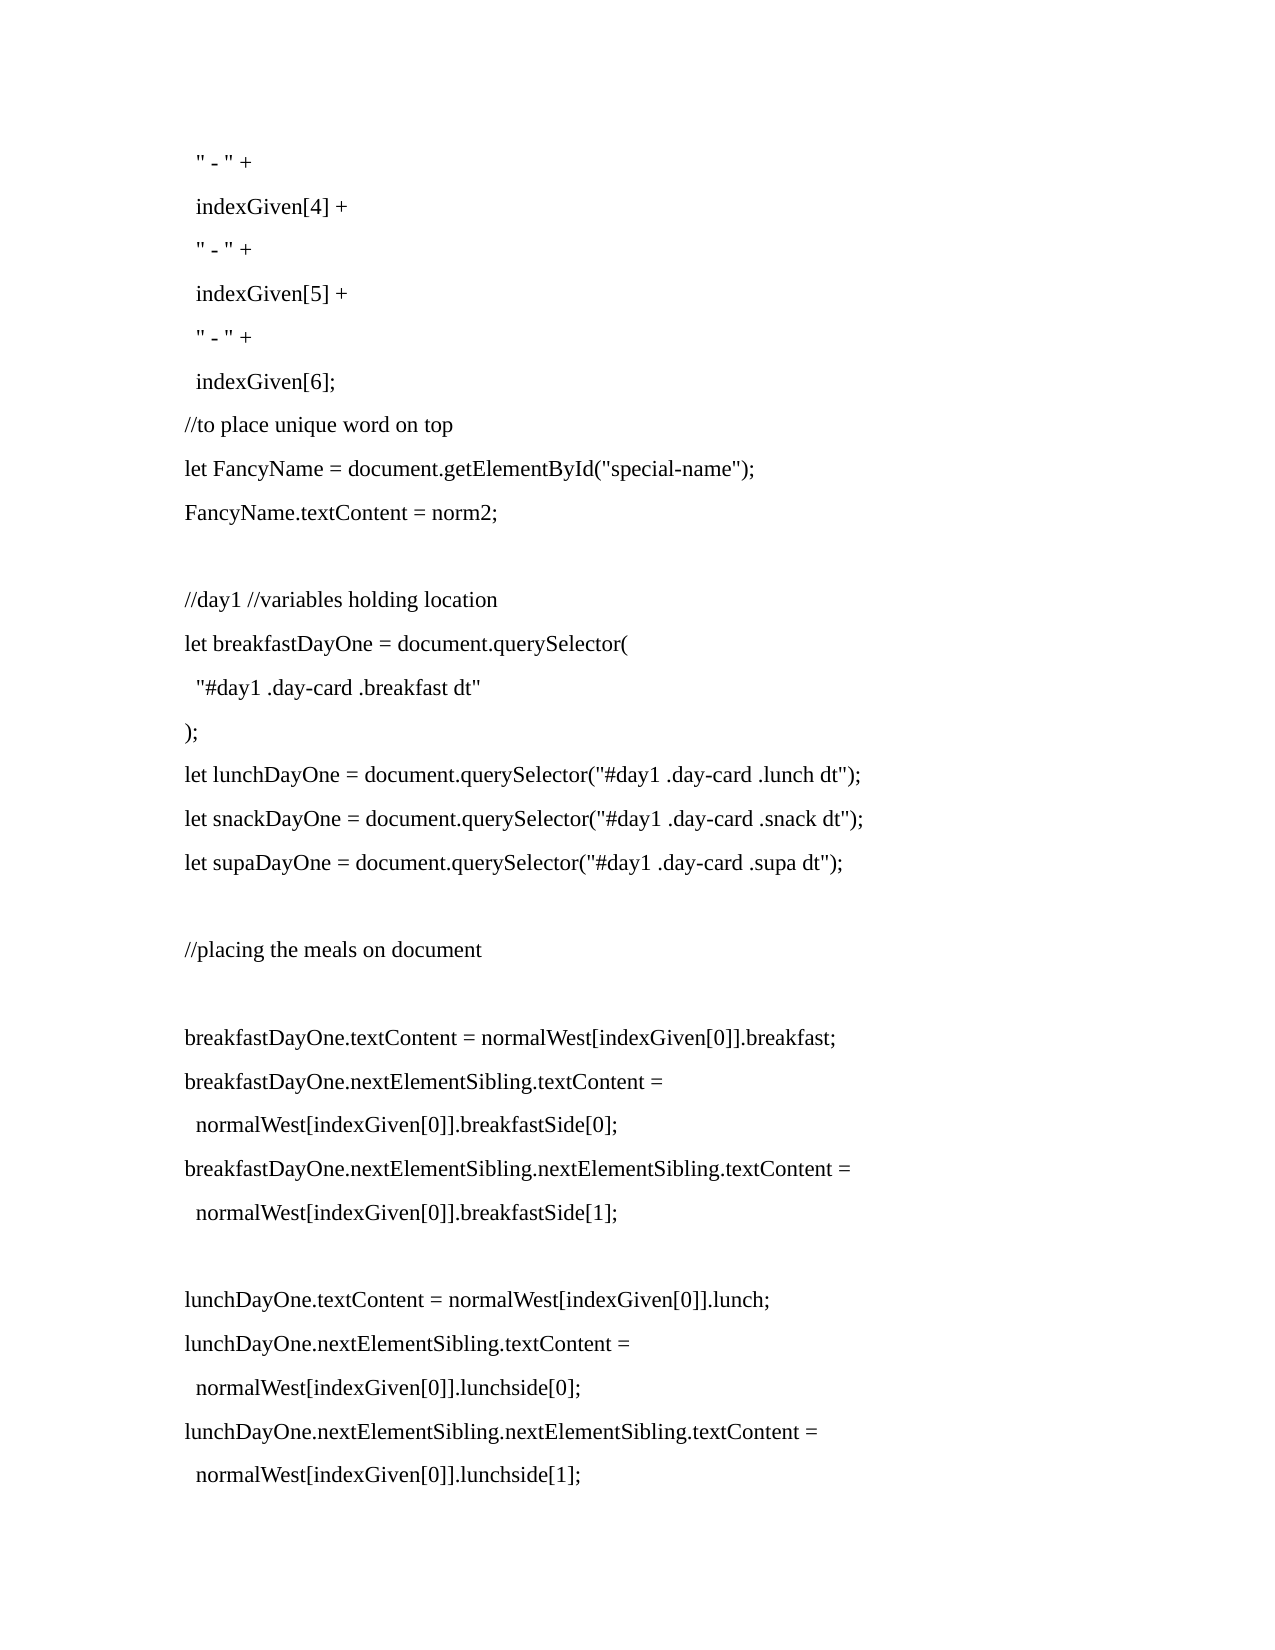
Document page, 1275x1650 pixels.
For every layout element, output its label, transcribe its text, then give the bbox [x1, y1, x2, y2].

text let lunchDayOne = document.querySelector("#day1 .day-card .lunch dt"); [150, 762, 1125, 788]
text let snackDayOne = document.querySelector("#day1 .day-card .snack dt"); [150, 806, 1125, 832]
text FancyName.textContent = norm2; [150, 500, 1125, 525]
text //placing the meals on document [150, 937, 1125, 963]
text let breakfastDayOne = document.querySelector( [150, 631, 1125, 657]
text indexGiven[5] + [150, 281, 1125, 307]
text normalWest[indexGiven[0]].breakfastSide[0]; [150, 1112, 1125, 1138]
text //day1 //variables holding location [150, 587, 1125, 613]
text normalWest[indexGiven[0]].breakfastSide[1]; [150, 1200, 1125, 1225]
text breakfastDayOne.textContent = normalWest[indexGiven[0]].breakfast; [150, 1025, 1125, 1050]
text " - " + [150, 237, 1125, 263]
text let FancyName = document.getElementById("special-name"); [150, 456, 1125, 482]
text lunchDayOne.textContent = normalWest[indexGiven[0]].lunch; [150, 1287, 1125, 1313]
text breakfastDayOne.nextElementSibling.nextElementSibling.textContent = [150, 1156, 1125, 1182]
text indexGiven[6]; [150, 369, 1125, 394]
text //to place unique word on top [150, 412, 1125, 438]
text " - " + [150, 150, 1125, 175]
text breakfastDayOne.nextElementSibling.textContent = [150, 1069, 1125, 1094]
text normalWest[indexGiven[0]].lunchside[1]; [150, 1462, 1125, 1488]
text "#day1 .day-card .breakfast dt" [150, 675, 1125, 700]
text ); [150, 719, 1125, 744]
text normalWest[indexGiven[0]].lunchside[0]; [150, 1375, 1125, 1400]
text lunchDayOne.nextElementSibling.nextElementSibling.textContent = [150, 1419, 1125, 1444]
text lunchDayOne.nextElementSibling.textContent = [150, 1331, 1125, 1357]
text " - " + [150, 325, 1125, 350]
text indexGiven[4] + [150, 194, 1125, 219]
text let supaDayOne = document.querySelector("#day1 .day-card .supa dt"); [150, 850, 1125, 875]
